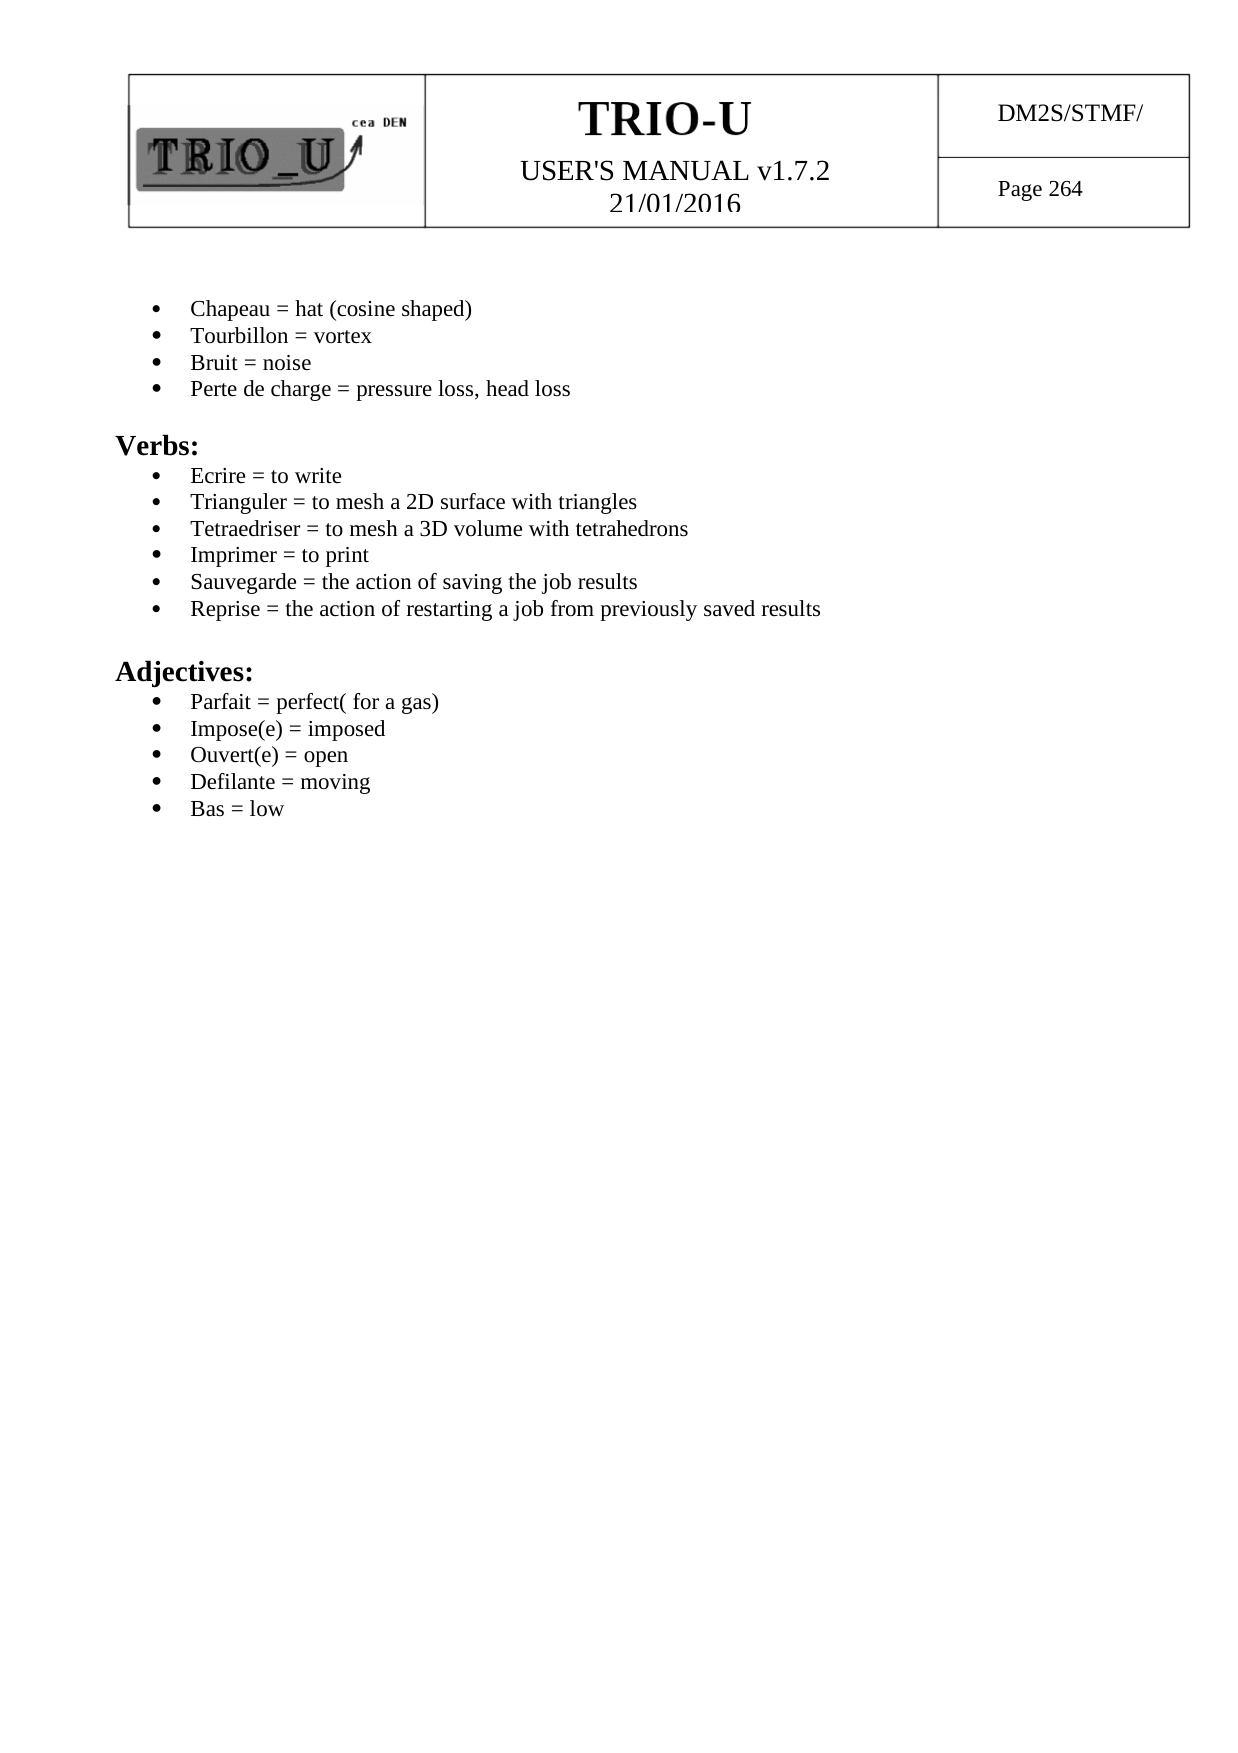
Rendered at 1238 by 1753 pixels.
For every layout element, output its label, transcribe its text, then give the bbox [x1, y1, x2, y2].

list Impose(e) = imposed [153, 715, 1196, 741]
list Tourbillon = vortex [153, 322, 1196, 348]
list Imprimer = to print [153, 541, 1196, 568]
list Ecrire = to write [153, 462, 1196, 488]
list Parfait = perfect( for a gas) [153, 688, 1196, 715]
list Tetraedriser = to mesh a 3D volume with tetrahedrons [153, 515, 1196, 541]
list Perte de charge = pressure loss, head loss [153, 375, 1196, 402]
list Chapeau = hat (cosine shaped) [153, 295, 1196, 322]
list Defilante = moving [153, 768, 1196, 794]
list Sauvegarde = the action of saving the job results [153, 568, 1196, 594]
text Adjectives: [115, 654, 1196, 688]
text Verbs: [115, 428, 1196, 462]
list Bruit = noise [153, 348, 1196, 375]
list Ouvert(e) = open [153, 741, 1196, 768]
list Reprise = the action of restarting a job from previously saved results [153, 594, 1196, 621]
list Bas = low [153, 794, 1196, 821]
list Trianguler = to mesh a 2D surface with triangles [153, 488, 1196, 515]
